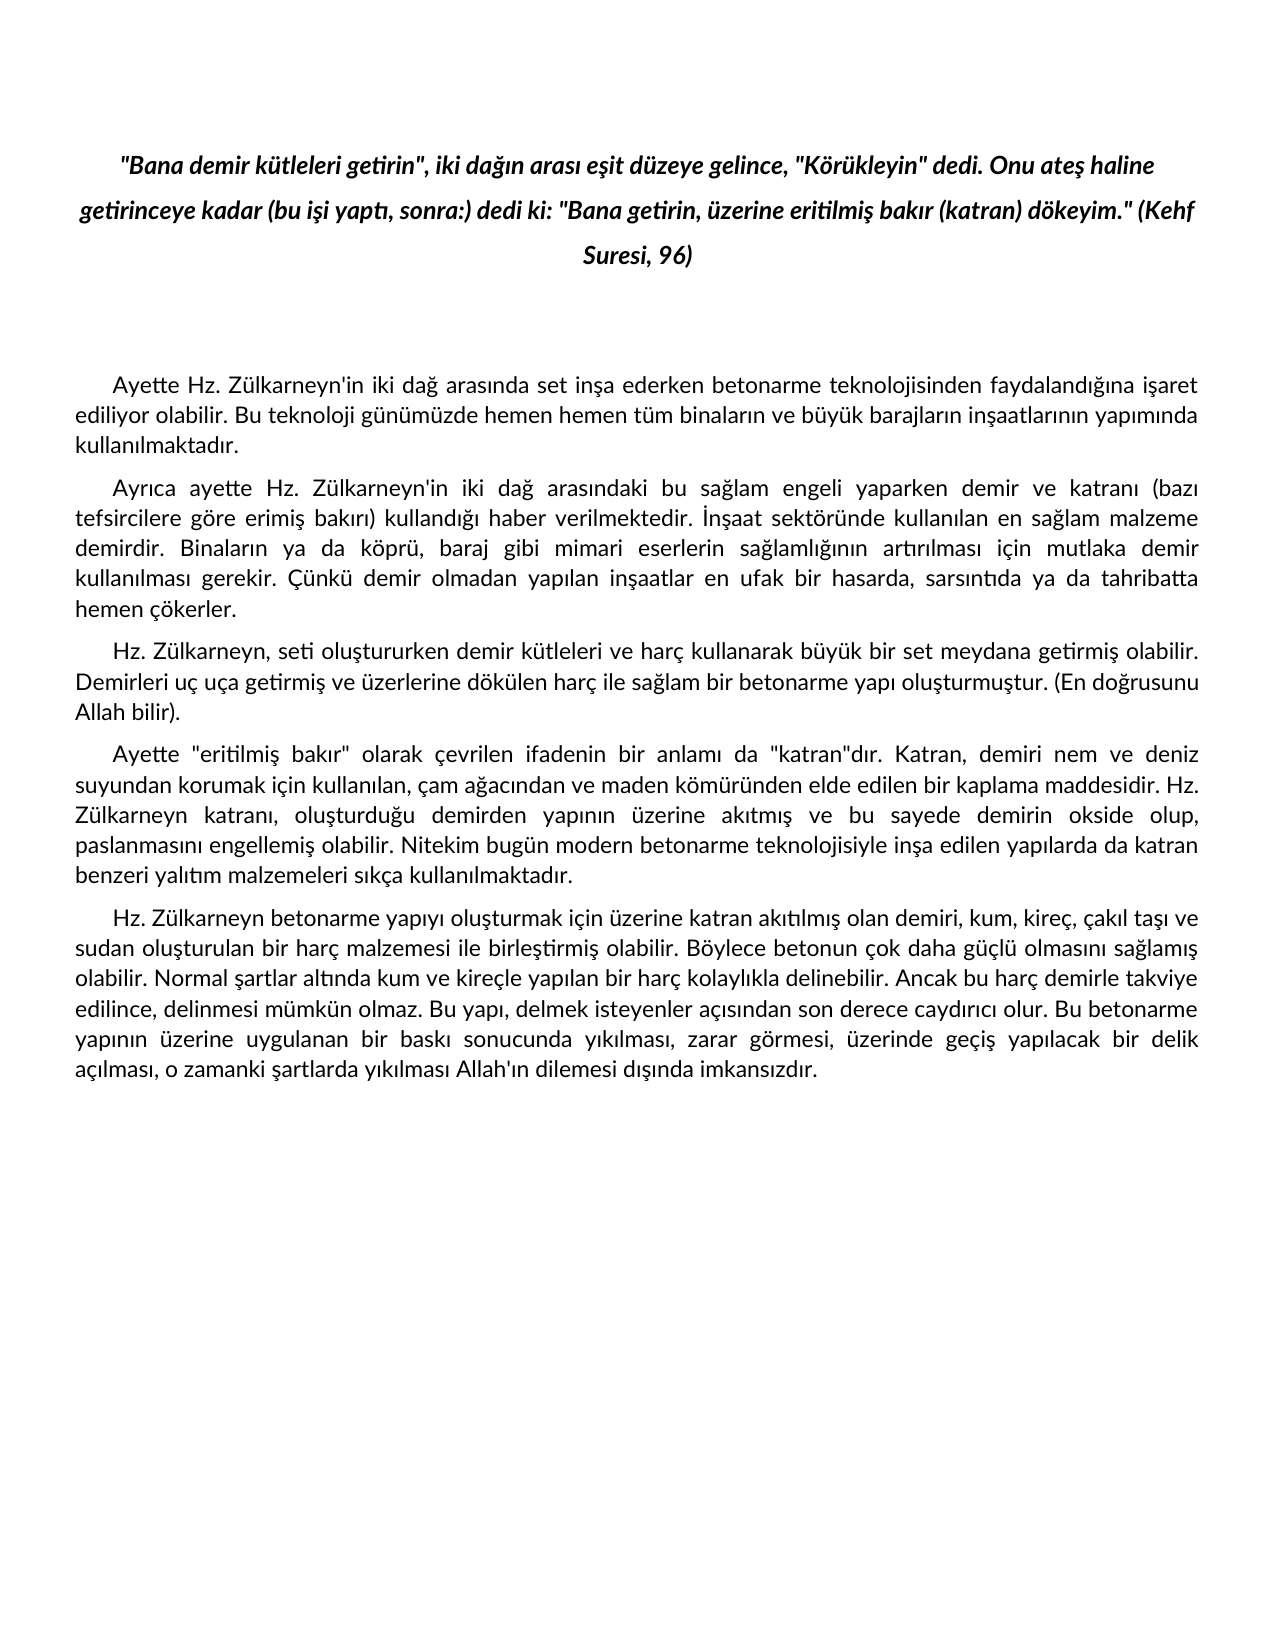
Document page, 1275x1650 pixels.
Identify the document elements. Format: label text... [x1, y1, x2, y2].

text Hz. Zülkarneyn, seti oluştururken demir kütleleri ve harç kullanarak büyük bir set meydana getirmiş olabilir. Demirleri uç uça getirmiş ve üzerlerine dökülen harç ile sağlam bir betonarme yapı oluşturmuştur. (En doğrusunu Allah bilir). [75, 637, 1200, 725]
text Ayette Hz. Zülkarneyn'in iki dağ arasında set inşa ederken betonarme teknolojisinden faydalandığına işaret ediliyor olabilir. Bu teknoloji günümüzde hemen hemen tüm binaların ve büyük barajların inşaatlarının yapımında kullanılmaktadır. [75, 370, 1200, 458]
text Ayette "eritilmiş bakır" olarak çevrilen ifadenin bir anlamı da "katran"dır. Katran, demiri nem ve deniz suyundan korumak için kullanılan, çam ağacından ve maden kömüründen elde edilen bir kaplama maddesidir. Hz. Zülkarneyn katranı, oluşturduğu demirden yapının üzerine akıtmış ve bu sayede demirin okside olup, paslanmasını engellemiş olabilir. Nitekim bugün modern betonarme teknolojisiyle inşa edilen yapılarda da katran benzeri yalıtım malzemeleri sıkça kullanılmaktadır. [75, 740, 1200, 888]
text Ayrıca ayette Hz. Zülkarneyn'in iki dağ arasındaki bu sağlam engeli yaparken demir ve katranı (bazı tefsircilere göre erimiş bakırı) kullandığı haber verilmektedir. İnşaat sektöründe kullanılan en sağlam malzeme demirdir. Binaların ya da köprü, baraj gibi mimari eserlerin sağlamlığının artırılması için mutlaka demir kullanılması gerekir. Çünkü demir olmadan yapılan inşaatlar en ufak bir hasarda, sarsıntıda ya da tahribatta hemen çökerler. [75, 473, 1200, 622]
text Hz. Zülkarneyn betonarme yapıyı oluşturmak için üzerine katran akıtılmış olan demiri, kum, kireç, çakıl taşı ve sudan oluşturulan bir harç malzemesi ile birleştirmiş olabilir. Böylece betonun çok daha güçlü olmasını sağlamış olabilir. Normal şartlar altında kum ve kireçle yapılan bir harç kolaylıkla delinebilir. Ancak bu harç demirle takviye edilince, delinmesi mümkün olmaz. Bu yapı, delmek isteyenler açısından son derece caydırıcı olur. Bu betonarme yapının üzerine uygulanan bir baskı sonucunda yıkılması, zarar görmesi, üzerinde geçiş yapılacak bir delik açılması, o zamanki şartlarda yıkılması Allah'ın dilemesi dışında imkansızdır. [75, 904, 1200, 1082]
text "Bana demir kütleleri getirin", iki dağın arası eşit düzeye gelince, "Körükleyin" dedi. Onu ateş haline getirinceye kadar (bu işi yaptı, sonra:) dedi ki: "Bana getirin, üzerine eritilmiş bakır (katran) dökeyim." (Kehf Suresi, 96) [75, 150, 1200, 270]
